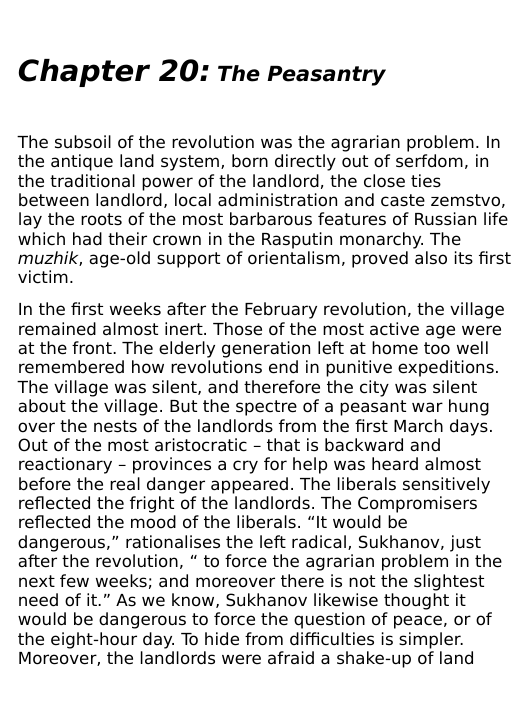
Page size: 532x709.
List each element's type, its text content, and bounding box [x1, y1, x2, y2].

text The subsoil of the revolution was the agrarian problem. In the antique land system, born directly out of serfdom, in the traditional power of the landlord, the close ties between landlord, local administration and caste zemstvo, lay the roots of the most barbarous features of Russian life which had their crown in the Rasputin monarchy. The muzhik, age-old support of orientalism, proved also its first victim. [18, 133, 514, 288]
subtitle Chapter 20: The Peasantry [18, 54, 514, 88]
text In the first weeks after the February revolution, the village remained almost inert. Those of the most active age were at the front. The elderly generation left at home too well remembered how revolutions end in punitive expeditions. The village was silent, and therefore the city was silent about the village. But the spectre of a peasant war hung over the nests of the landlords from the first March days. Out of the most aristocratic – that is backward and reactionary – provinces a cry for help was heard almost before the real danger appeared. The liberals sensitively reflected the fright of the landlords. The Compromisers reflected the mood of the liberals. “It would be dangerous,” rationalises the left radical, Sukhanov, just after the revolution, “ to force the agrarian problem in the next few weeks; and moreover there is not the slightest need of it.” As we know, Sukhanov likewise thought it would be dangerous to force the question of peace, or of the eight-hour day. To hide from difficulties is simpler. Moreover, the landlords were afraid a shake-up of land [18, 300, 514, 668]
